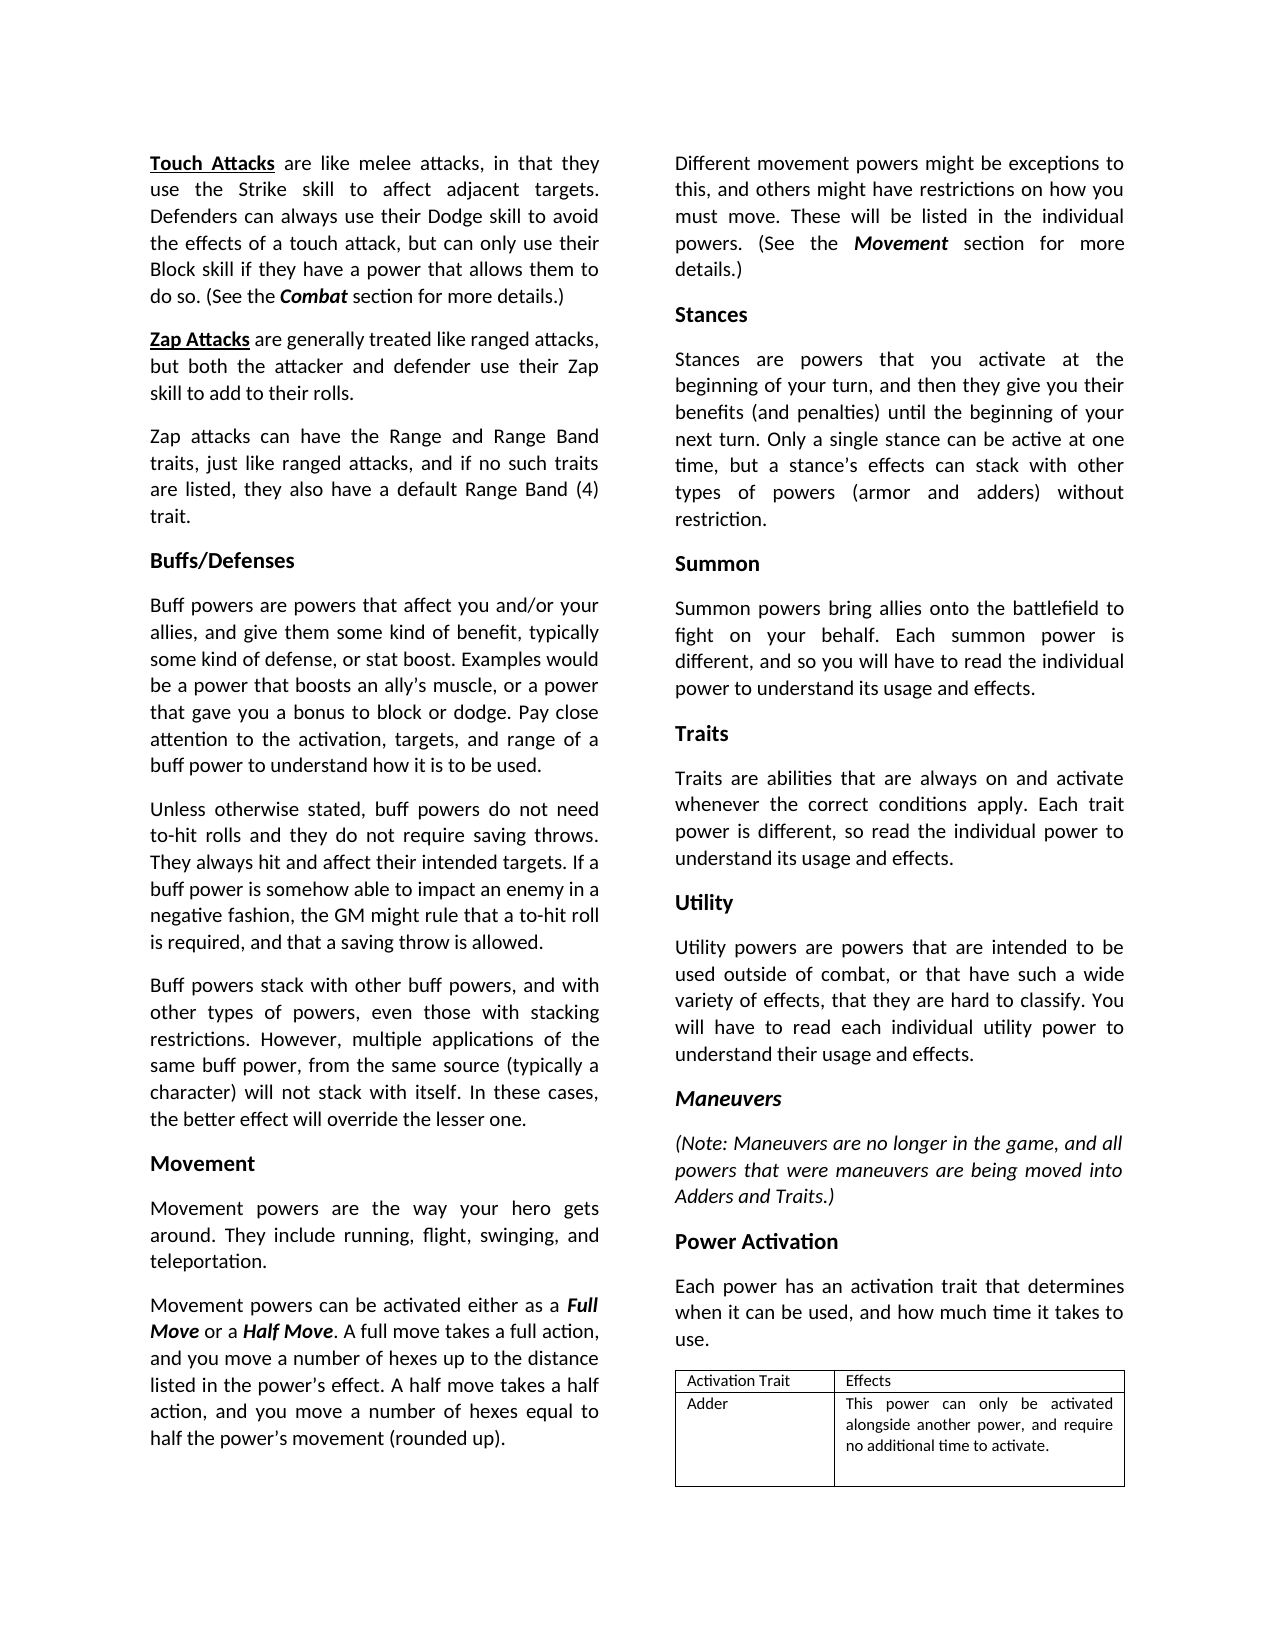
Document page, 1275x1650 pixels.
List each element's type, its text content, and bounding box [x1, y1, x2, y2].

table_header Effects [835, 1371, 1124, 1392]
text Different movement powers might be exceptions to this, and others might have restrictions on how you must move. These will be listed in the individual powers. (See the Movement section for more details.) [675, 150, 1125, 282]
text Summon [675, 549, 1125, 577]
text Each power has an activation trait that determines when it can be used, and how much time it takes to use. [675, 1273, 1125, 1352]
text (Note: Maneuvers are no longer in the game, and all powers that were maneuvers are being moved into Adders and Traits.) [675, 1130, 1125, 1209]
text Zap attacks can have the Range and Range Band traits, just like ranged attacks, and if no such traits are listed, they also have a default Range Band (4) trait. [150, 423, 600, 529]
text Buffs/Defenses [150, 547, 600, 575]
text Buff powers stack with other buff powers, and with other types of powers, even those with stacking restrictions. However, multiple applications of the same buff power, from the same source (typically a character) will not stack with itself. In these cases, the better effect will override the lesser one. [150, 973, 600, 1131]
text Maneuvers [675, 1084, 1125, 1112]
text Unless otherwise stated, buff powers do not need to-hit rolls and they do not require saving throws. They always hit and affect their intended targets. If a buff power is somehow able to impact an enemy in a negative fashion, the GM might rule that a to-hit roll is required, and that a saving throw is allowed. [150, 796, 600, 955]
text Touch Attacks are like melee attacks, in that they use the Strike skill to affect adjacent targets. Defenders can always use their Dodge skill to avoid the effects of a touch attack, but can only use their Block skill if they have a power that allows them to do so. (See the Combat section for more details.) [150, 150, 600, 309]
text Movement powers can be activated either as a Full Move or a Half Move. A full move takes a full action, and you move a number of hexes up to the distance listed in the power’s effect. A half move takes a half action, and you move a number of hexes equal to half the power’s movement (rounded up). [150, 1292, 600, 1451]
text Utility [675, 888, 1125, 916]
table_cell Adder [676, 1393, 834, 1486]
text Power Activation [675, 1227, 1125, 1255]
text Zap Attacks are generally treated like ranged attacks, but both the attacker and defender use their Zap skill to add to their rolls. [150, 327, 600, 405]
text Movement powers are the way your hero gets around. They include running, flight, swinging, and teleportation. [150, 1195, 600, 1274]
text Utility powers are powers that are intended to be used outside of combat, or that have such a wide variety of effects, that they are hard to classify. You will have to read each individual utility power to understand their usage and effects. [675, 934, 1125, 1066]
table_cell This power can only be activated alongside another power, and require no additional time to activate. [835, 1393, 1124, 1486]
text Buff powers are powers that affect you and/or your allies, and give them some kind of benefit, typically some kind of defense, or stat boost. Examples would be a power that boosts an ally’s muscle, or a power that gave you a bonus to block or dodge. Pay close attention to the activation, targets, and range of a buff power to understand how it is to be used. [150, 593, 600, 778]
text Summon powers bring allies onto the battlefield to fight on your behalf. Each summon power is different, and so you will have to read the individual power to understand its usage and effects. [675, 595, 1125, 701]
table_header Activation Trait [676, 1371, 834, 1392]
text Traits are abilities that are always on and activate whenever the correct conditions apply. Each trait power is different, so read the individual power to understand its usage and effects. [675, 765, 1125, 870]
text Stances [675, 300, 1125, 328]
text Traits [675, 719, 1125, 747]
text Movement [150, 1149, 600, 1177]
text Stances are powers that you activate at the beginning of your turn, and then they give you their benefits (and penalties) until the beginning of your next turn. Only a single stance can be active at one time, but a stance’s effects can stack with other types of powers (armor and adders) without restriction. [675, 346, 1125, 531]
